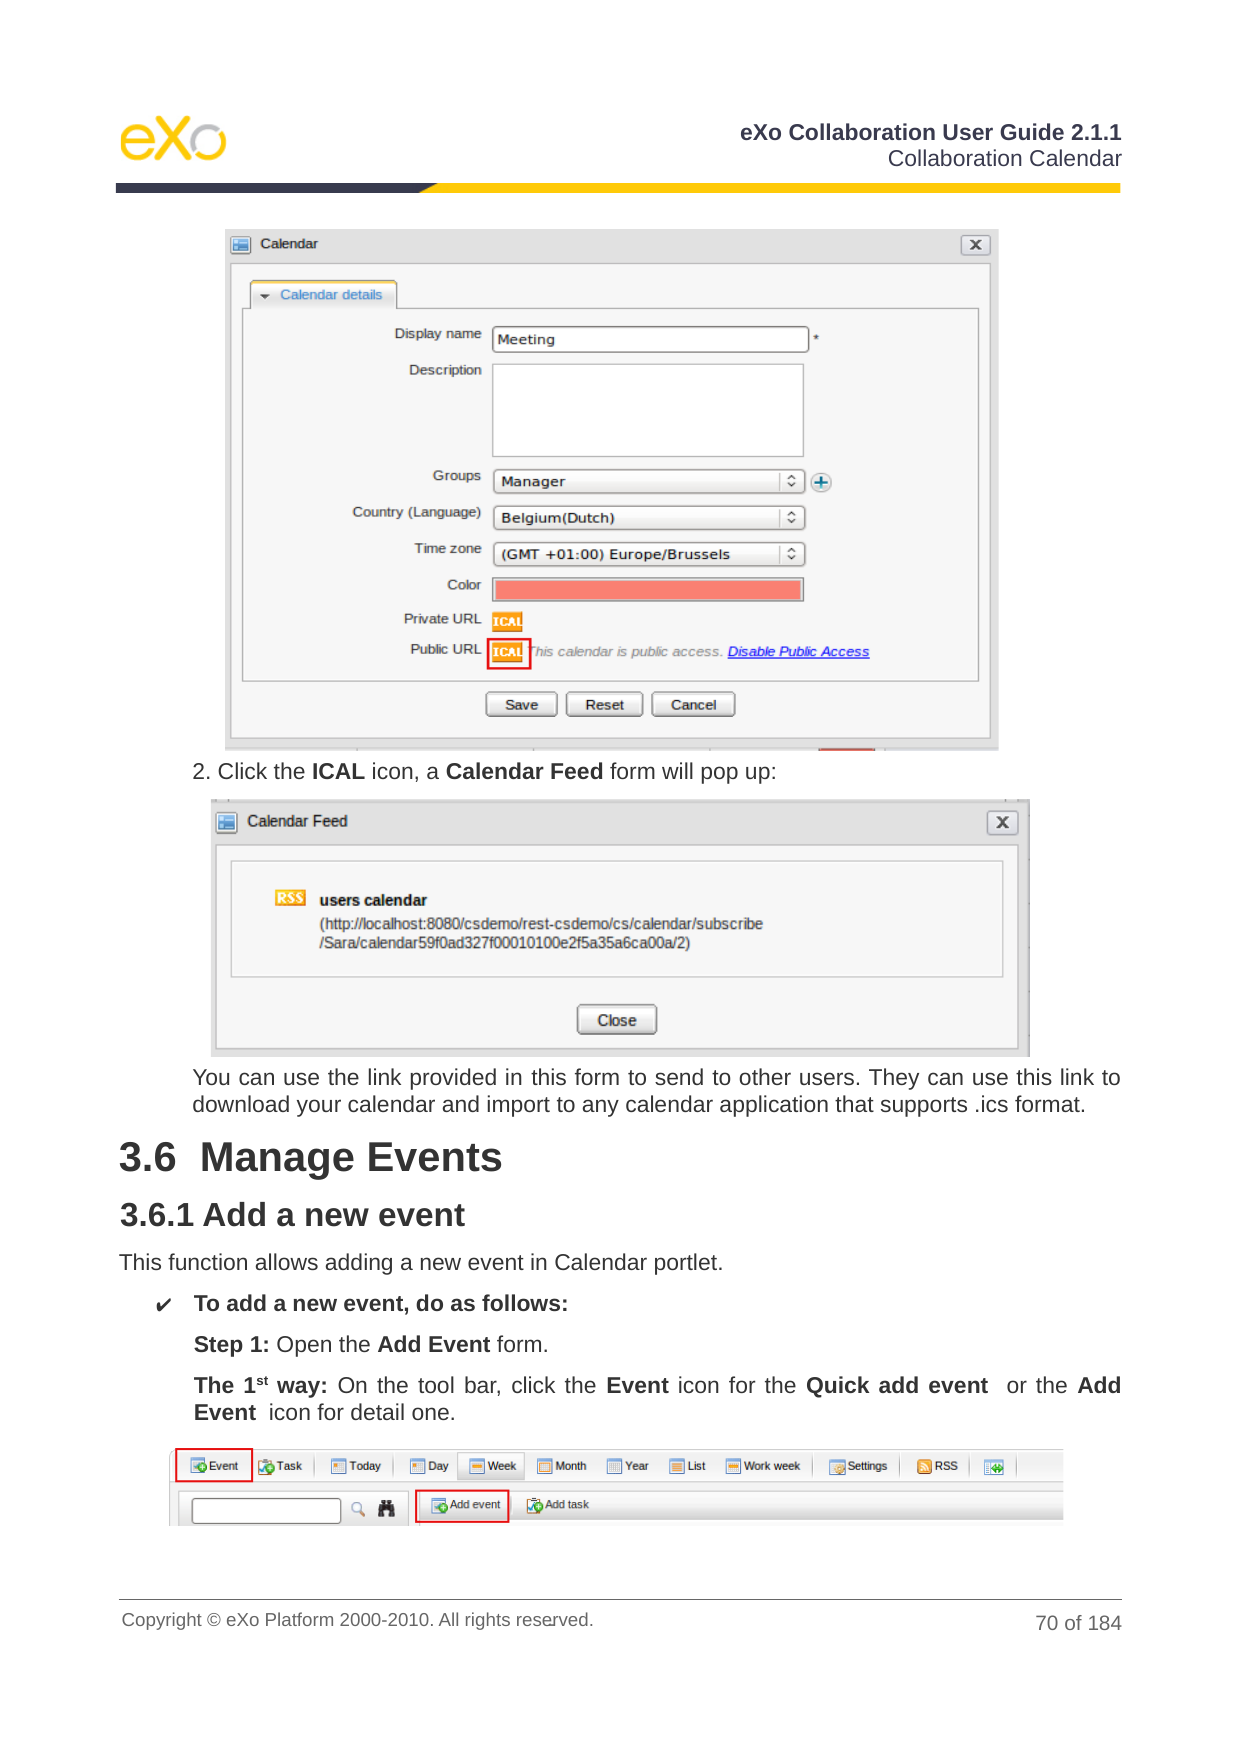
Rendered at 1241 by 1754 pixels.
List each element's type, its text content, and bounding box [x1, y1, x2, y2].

list This function allows adding a new event in Calendar portlet. [81, 1248, 1122, 1275]
subtitle Manage Events [118, 1132, 1122, 1180]
picture [115, 183, 1121, 193]
picture [166, 1447, 1064, 1526]
text 2. Click the ICAL icon, a Calendar Feed form will pop up: [192, 751, 1122, 784]
picture [225, 229, 999, 751]
subtitle Add a new event [118, 1195, 1122, 1233]
picture [120, 115, 227, 161]
list Step 1: Open the Add Event form. [156, 1331, 1122, 1357]
list You can use the link provided in this form to send to other users. They can use this link to download your calendar and import to any calendar application that supports .ics format. [192, 799, 1122, 1117]
picture [210, 799, 1030, 1057]
list To add a new event, do as follows: [156, 1290, 1122, 1316]
list The 1st way: On the tool bar, click the Event icon for the Quick add event or the Add Event icon for detail one. [156, 1372, 1122, 1425]
